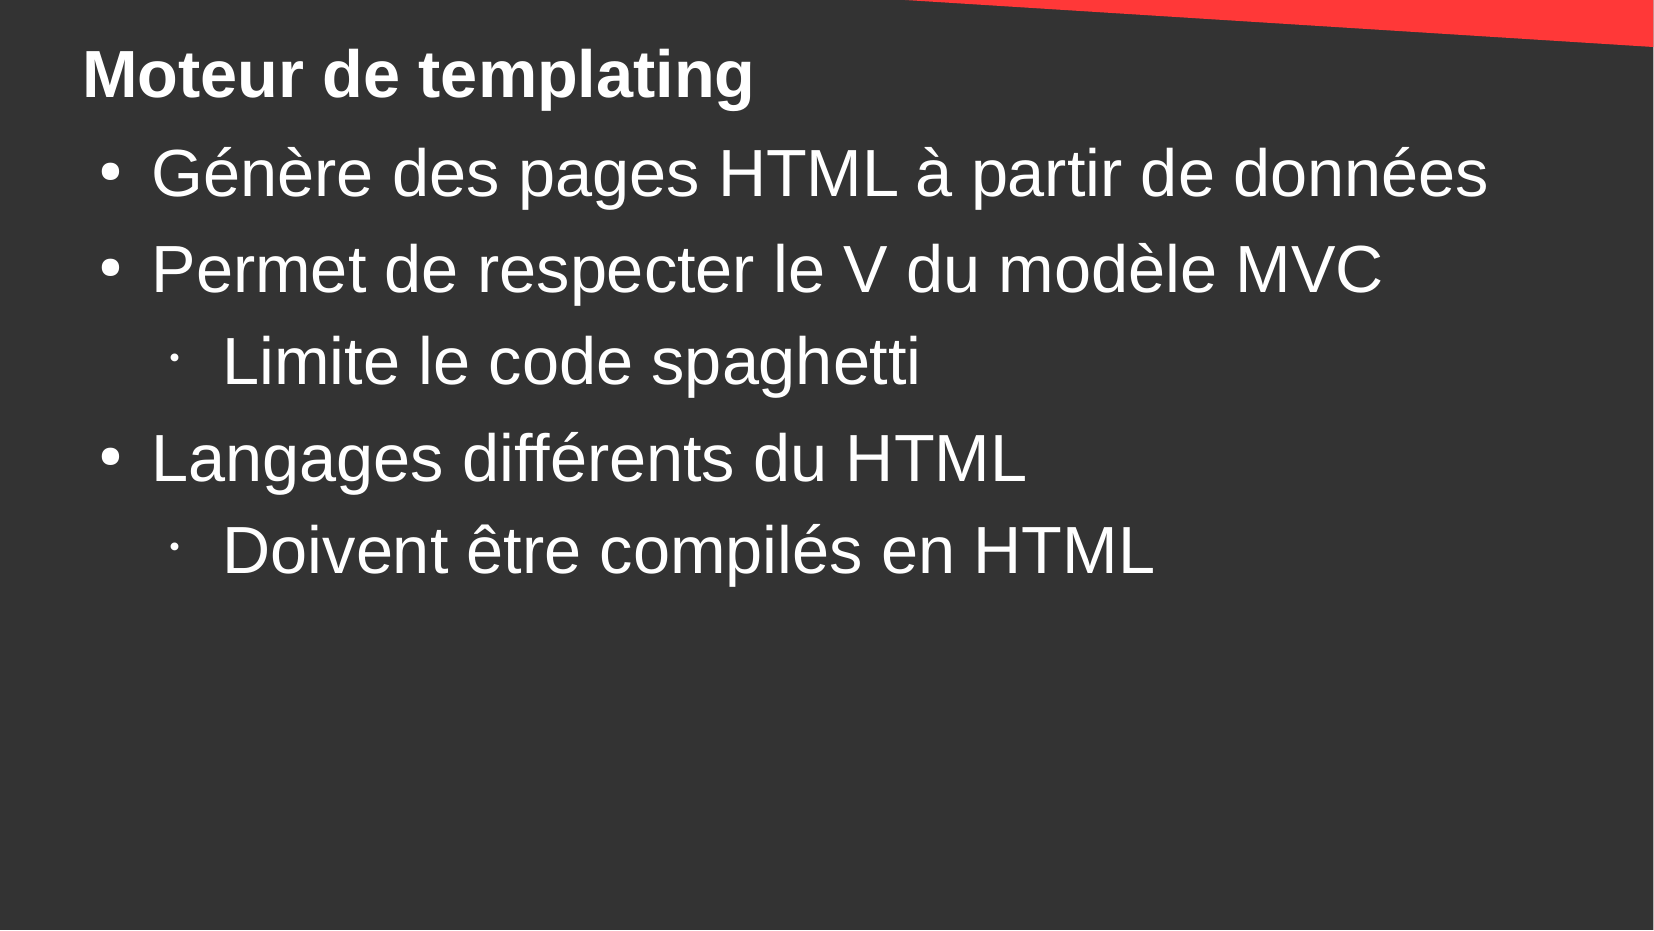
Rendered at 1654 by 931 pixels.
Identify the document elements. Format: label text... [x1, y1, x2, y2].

title Moteur de templating [82, 37, 1571, 114]
list Génère des pages HTML à partir de données Permet de respecter le V du modèle MVC Limite le code spaghetti Langages différents du HTML Doivent être compilés en HTML [80, 135, 1620, 886]
text_box [905, 0, 1654, 48]
